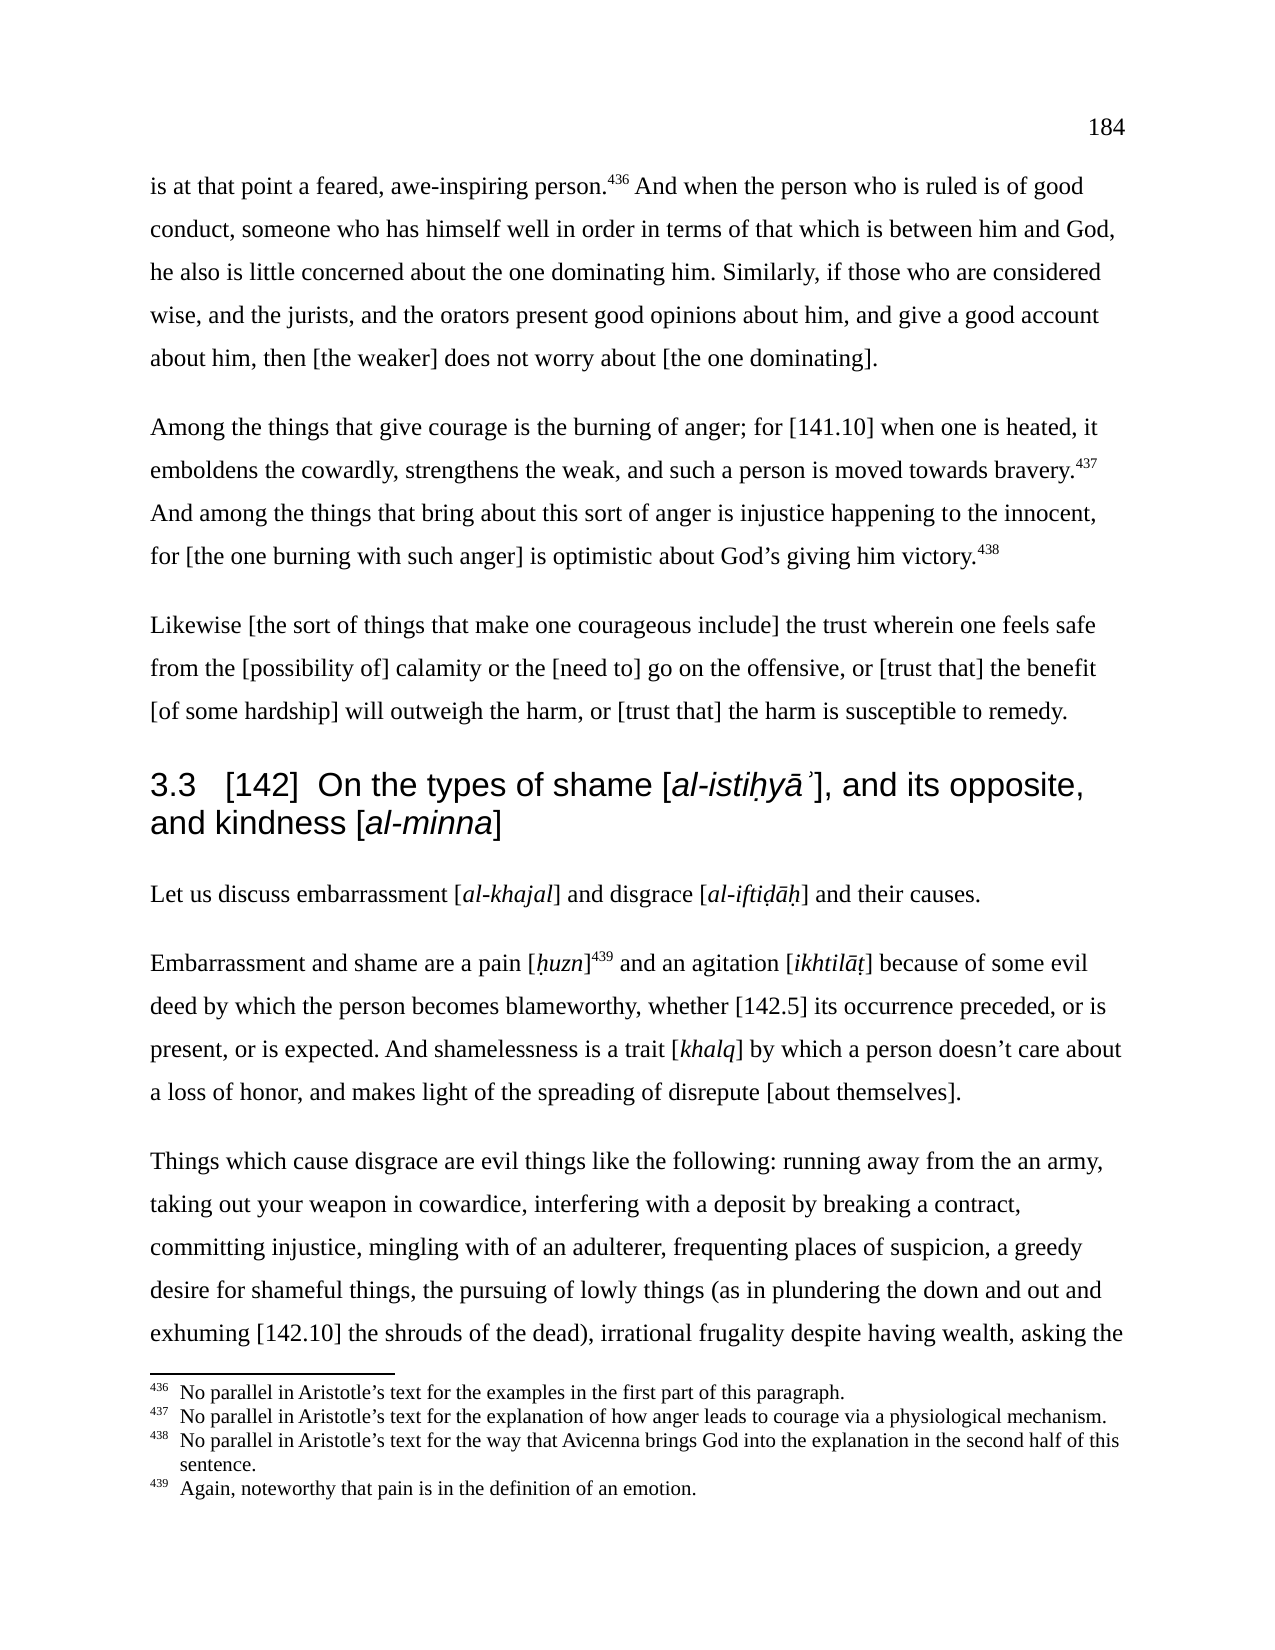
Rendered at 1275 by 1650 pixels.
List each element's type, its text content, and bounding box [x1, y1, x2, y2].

text No parallel in Aristotle’s text for the explanation of how anger leads to courage via a physiological mechanism. [150, 1404, 1125, 1428]
text Things which cause disgrace are evil things like the following: running away from the an army, taking out your weapon in cowardice, interfering with a deposit by breaking a contract, committing injustice, mingling with of an adulterer, frequenting places of suspicion, a greedy desire for shameful things, the pursuing of lowly things (as in plundering the down and out and exhuming [142.10] the shrouds of the dead), irrational frugality despite having wealth, asking the [150, 1146, 1125, 1347]
text Likewise [the sort of things that make one courageous include] the trust wherein one feels safe from the [possibility of] calamity or the [need to] go on the offensive, or [trust that] the benefit [of some hardship] will outweigh the harm, or [trust that] the harm is susceptible to remedy. [150, 610, 1125, 725]
subtitle 3.3 [142] On the types of shame [al-istiḥyāʾ], and its opposite, and kindness [al-minna] [150, 765, 1125, 842]
text Among the things that give courage is the burning of anger; for [141.10] when one is heated, it emboldens the cowardly, strengthens the weak, and such a person is moved towards bravery. And among the things that bring about this sort of anger is injustice happening to the innocent, for [the one burning with such anger] is optimistic about God’s giving him victory. [150, 412, 1125, 570]
text Again, noteworthy that pain is in the definition of an emotion. [150, 1476, 1125, 1500]
text No parallel in Aristotle’s text for the way that Avicenna brings God into the explanation in the second half of this sentence. [150, 1428, 1125, 1476]
text Embarrassment and shame are a pain [ḥuzn] and an agitation [ikhtilāṭ] because of some evil deed by which the person becomes blameworthy, whether [142.5] its occurrence preceded, or is present, or is expected. And shamelessness is a trait [khalq] by which a person doesn’t care about a loss of honor, and makes light of the spreading of disrepute [about themselves]. [150, 948, 1125, 1106]
text is at that point a feared, awe-inspiring person. And when the person who is ruled is of good conduct, someone who has himself well in order in terms of that which is between him and God, he also is little concerned about the one dominating him. Similarly, if those who are considered wise, and the jurists, and the orators present good opinions about him, and give a good account about him, then [the weaker] does not worry about [the one dominating]. [150, 171, 1125, 372]
text No parallel in Aristotle’s text for the examples in the first part of this paragraph. [150, 1380, 1125, 1404]
text Let us discuss embarrassment [al-khajal] and disgrace [al-iftiḍāḥ] and their causes. [150, 879, 1125, 908]
